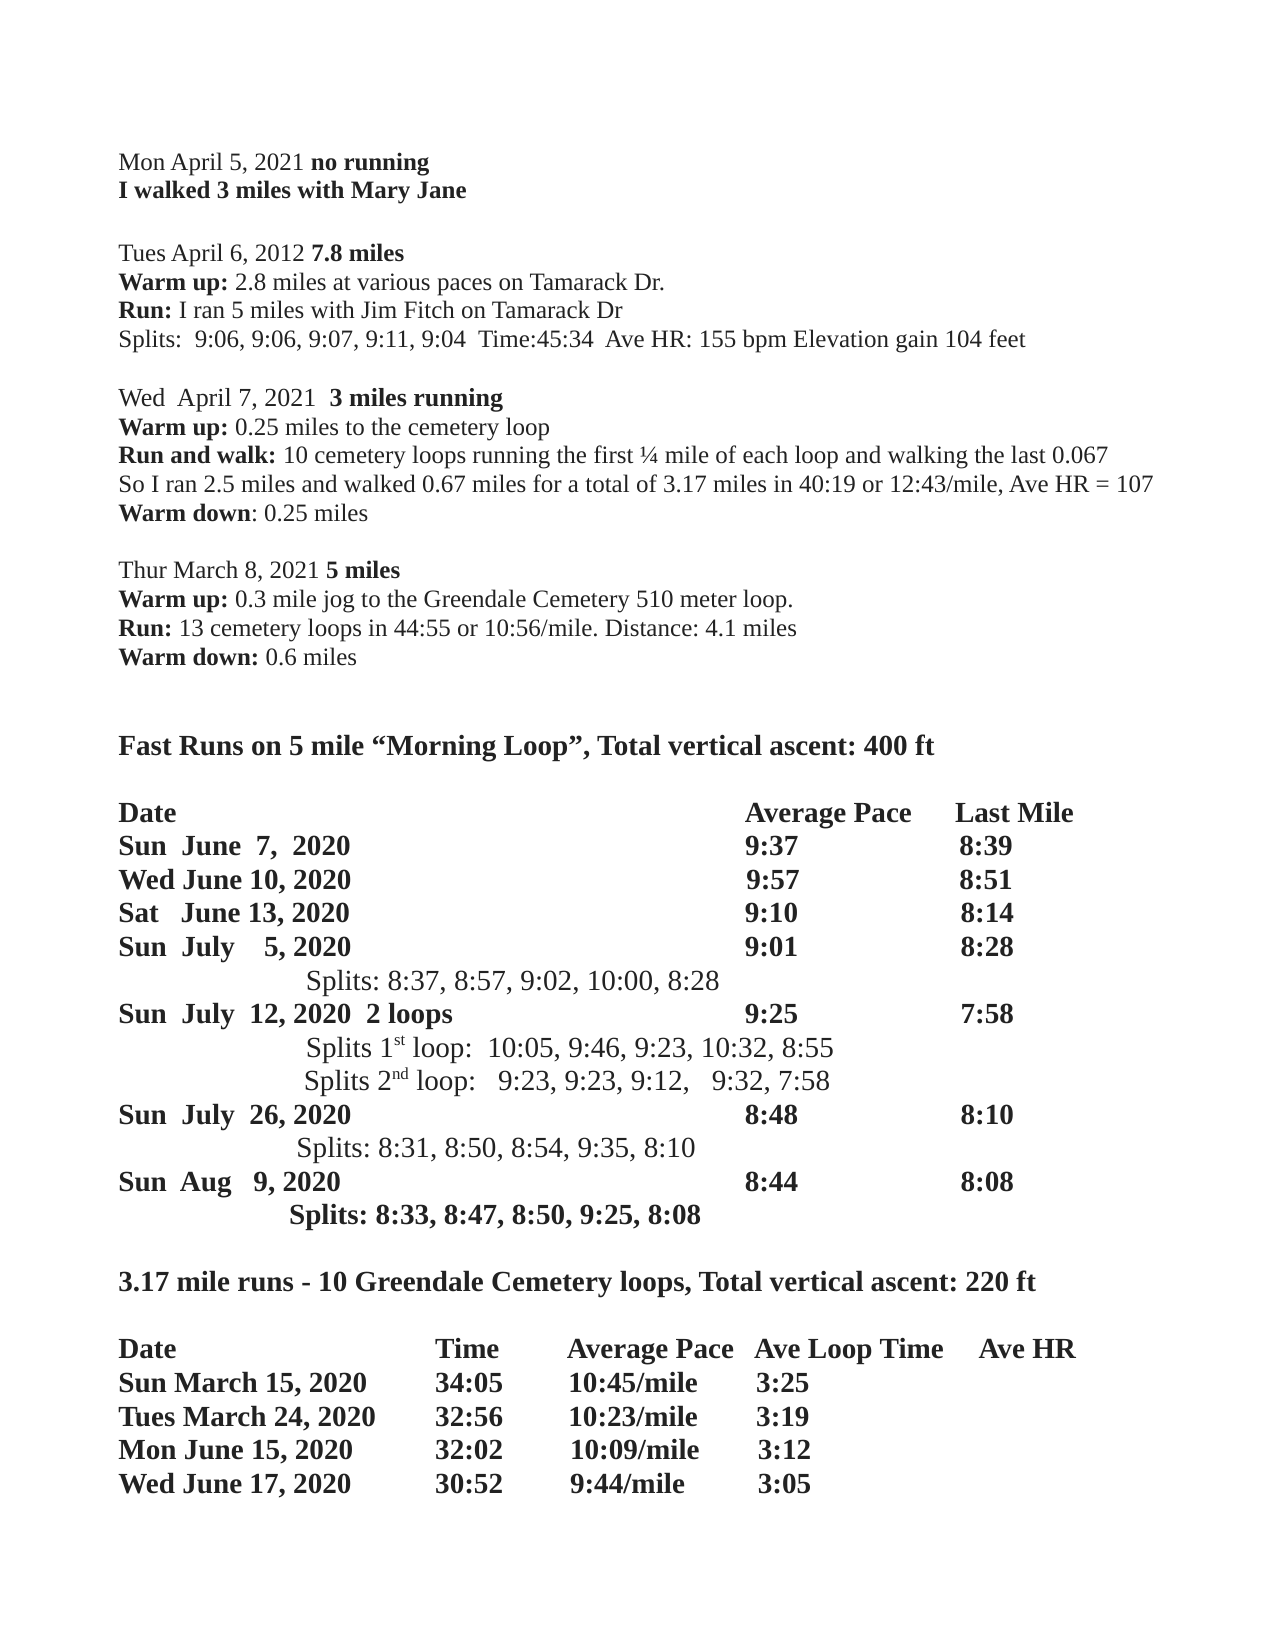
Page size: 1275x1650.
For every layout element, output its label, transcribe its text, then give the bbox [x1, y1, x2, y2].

text Fast Runs on 5 mile “Morning Loop”, Total vertical ascent: 400 ft [118, 728, 1161, 761]
text Sun June 7, 2020 9:37 8:39 [118, 828, 1161, 862]
text I walked 3 miles with Mary Jane [118, 176, 1161, 204]
text Warm up: 0.3 mile jog to the Greendale Cemetery 510 meter loop. [118, 584, 1161, 613]
text Run and walk: 10 cemetery loops running the first ¼ mile of each loop and walking the last 0.067 [118, 440, 1161, 469]
text Warm up: 2.8 miles at various paces on Tamarack Dr. [118, 267, 1161, 295]
list 3.17 mile runs - 10 Greendale Cemetery loops, Total vertical ascent: 220 ft [118, 1264, 1161, 1298]
text Sun March 15, 2020 34:05 10:45/mile 3:25 [118, 1365, 1161, 1399]
text Wed April 7, 2021 3 miles running [118, 382, 1161, 412]
text Sat June 13, 2020 9:10 8:14 Sun July 5, 2020 9:01 8:28 Splits: 8:37, 8:57, 9:02, 10:00, 8:28 Sun July 12, 2020 2 loops 9:25 7:58 Splits 1st loop: 10:05, 9:46, 9:23, 10:32, 8:55 [118, 896, 1161, 1063]
text Sun Aug 9, 2020 8:44 8:08 Splits: 8:33, 8:47, 8:50, 9:25, 8:08 [118, 1164, 1161, 1231]
text Date Time Average Pace Ave Loop Time Ave HR [118, 1332, 1161, 1365]
text Warm down: 0.25 miles [118, 498, 1161, 527]
text Mon June 15, 2020 32:02 10:09/mile 3:12 [118, 1432, 1161, 1466]
text Wed June 10, 2020 9:57 8:51 [118, 862, 1161, 896]
text Tues March 24, 2020 32:56 10:23/mile 3:19 [118, 1399, 1161, 1432]
text So I ran 2.5 miles and walked 0.67 miles for a total of 3.17 miles in 40:19 or 12:43/mile, Ave HR = 107 [118, 469, 1161, 498]
text Tues April 6, 2012 7.8 miles [118, 238, 1161, 267]
text Thur March 8, 2021 5 miles [118, 555, 1161, 584]
text Splits 2nd loop: 9:23, 9:23, 9:12, 9:32, 7:58 [118, 1063, 1161, 1097]
text Date Average Pace Last Mile [118, 795, 1161, 828]
text Run: I ran 5 miles with Jim Fitch on Tamarack Dr [118, 295, 1161, 324]
text Wed June 17, 2020 30:52 9:44/mile 3:05 [118, 1466, 1161, 1499]
text Run: 13 cemetery loops in 44:55 or 10:56/mile. Distance: 4.1 miles [118, 613, 1161, 642]
text Warm up: 0.25 miles to the cemetery loop [118, 412, 1161, 440]
text Warm down: 0.6 miles [118, 642, 1161, 670]
text Splits: 9:06, 9:06, 9:07, 9:11, 9:04 Time:45:34 Ave HR: 155 bpm Elevation gain 104 feet [118, 324, 1161, 353]
text Mon April 5, 2021 no running [118, 147, 1161, 176]
text Sun July 26, 2020 8:48 8:10 Splits: 8:31, 8:50, 8:54, 9:35, 8:10 [118, 1097, 1161, 1164]
